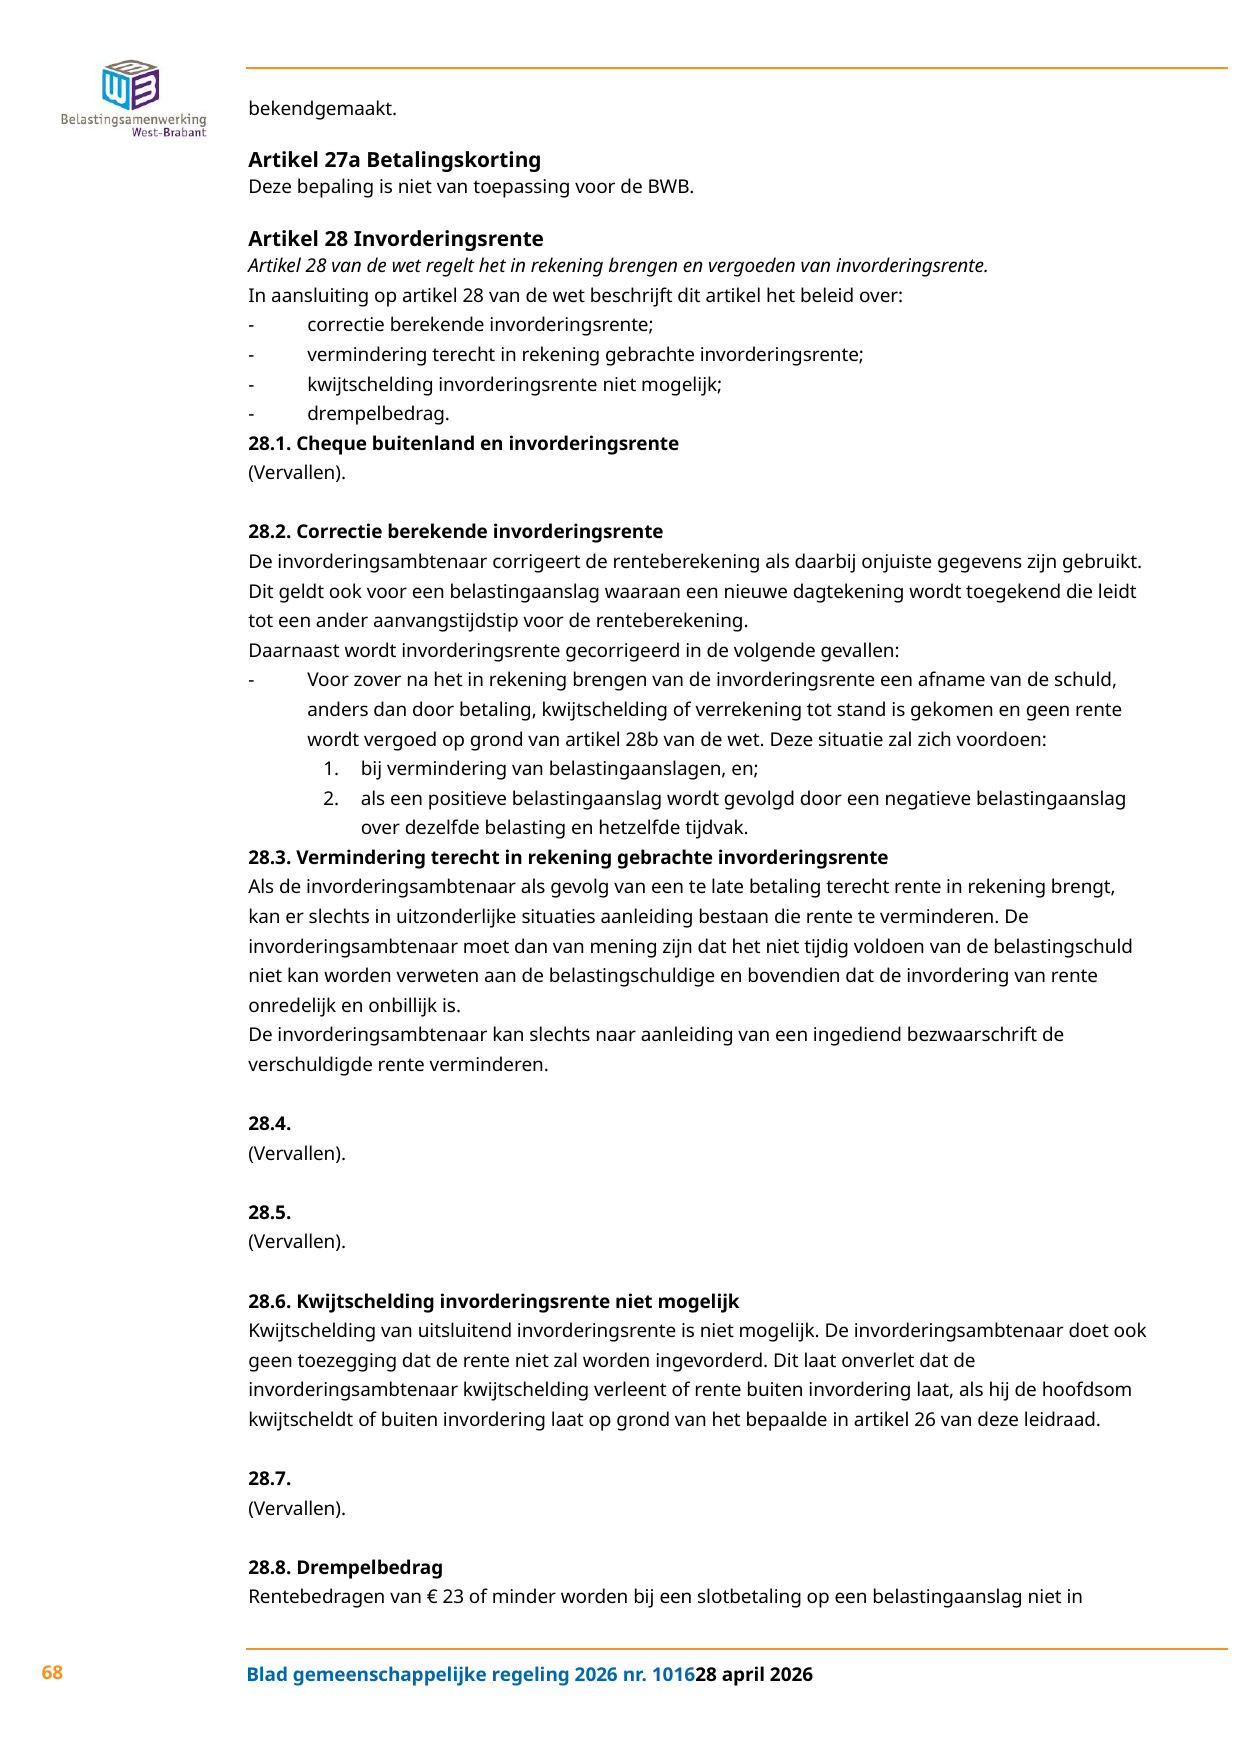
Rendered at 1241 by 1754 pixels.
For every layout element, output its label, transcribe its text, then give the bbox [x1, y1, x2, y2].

text (Vervallen). [248, 1140, 1152, 1166]
text 28.5. [248, 1199, 1152, 1225]
text 28.3. Vermindering terecht in rekening gebrachte invorderingsrente [248, 844, 1152, 870]
text Deze bepaling is niet van toepassing voor de BWB. [248, 174, 1152, 199]
text De invorderingsambtenaar kan slechts naar aanleiding van een ingediend bezwaarschrift de verschuldigde rente verminderen. [248, 1022, 1152, 1077]
list vermindering terecht in rekening gebrachte invorderingsrente; [248, 341, 1152, 367]
text 28.8. Drempelbedrag [248, 1554, 1152, 1580]
list correctie berekende invorderingsrente; [248, 312, 1152, 337]
list drempelbedrag. [248, 400, 1152, 426]
text Als de invorderingsambtenaar als gevolg van een te late betaling terecht rente in rekening brengt, kan er slechts in uitzonderlijke situaties aanleiding bestaan die rente te verminderen. De invorderingsambtenaar moet dan van mening zijn dat het niet tijdig voldoen van de belastingschuld niet kan worden verweten aan de belastingschuldige en bovendien dat de invordering van rente onredelijk en onbillijk is. [248, 874, 1152, 1018]
list als een positieve belastingaanslag wordt gevolgd door een negatieve belastingaanslag over dezelfde belasting en hetzelfde tijdvak. [323, 785, 1152, 840]
text 28.2. Correctie berekende invorderingsrente [248, 519, 1152, 544]
text Daarnaast wordt invorderingsrente gecorrigeerd in de volgende gevallen: [248, 637, 1152, 663]
text 28.1. Cheque buitenland en invorderingsrente [248, 430, 1152, 456]
text Kwijtschelding van uitsluitend invorderingsrente is niet mogelijk. De invorderingsambtenaar doet ook geen toezegging dat de rente niet zal worden ingevorderd. Dit laat onverlet dat de invorderingsambtenaar kwijtschelding verleent of rente buiten invordering laat, als hij de hoofdsom kwijtscheldt of buiten invordering laat op grond van het bepaalde in artikel 26 van deze leidraad. [248, 1317, 1152, 1432]
text De invorderingsambtenaar corrigeert de renteberekening als daarbij onjuiste gegevens zijn gebruikt. Dit geldt ook voor een belastingaanslag waaraan een nieuwe dagtekening wordt toegekend die leidt tot een ander aanvangstijdstip voor de renteberekening. [248, 548, 1152, 633]
text (Vervallen). [248, 459, 1152, 485]
text Artikel 28 Invorderingsrente [248, 224, 1152, 252]
text bekendgemaakt. [248, 95, 1152, 121]
text Artikel 27a Betalingskorting [248, 145, 1152, 174]
text Rentebedragen van € 23 of minder worden bij een slotbetaling op een belastingaanslag niet in [248, 1584, 1152, 1609]
text (Vervallen). [248, 1495, 1152, 1521]
text In aansluiting op artikel 28 van de wet beschrijft dit artikel het beleid over: [248, 282, 1152, 308]
picture [41, 47, 231, 172]
text 28.4. [248, 1110, 1152, 1136]
text Artikel 28 van de wet regelt het in rekening brengen en vergoeden van invorderingsrente. [248, 252, 1152, 278]
text 28.6. Kwijtschelding invorderingsrente niet mogelijk [248, 1288, 1152, 1314]
list bij vermindering van belastingaanslagen, en; [323, 755, 1152, 781]
list kwijtschelding invorderingsrente niet mogelijk; [248, 371, 1152, 397]
text (Vervallen). [248, 1229, 1152, 1254]
list Voor zover na het in rekening brengen van de invorderingsrente een afname van de schuld, anders dan door betaling, kwijtschelding of verrekening tot stand is gekomen en geen rente wordt vergoed op grond van artikel 28b van de wet. Deze situatie zal zich voordoen: [248, 667, 1152, 752]
text 28.7. [248, 1465, 1152, 1491]
